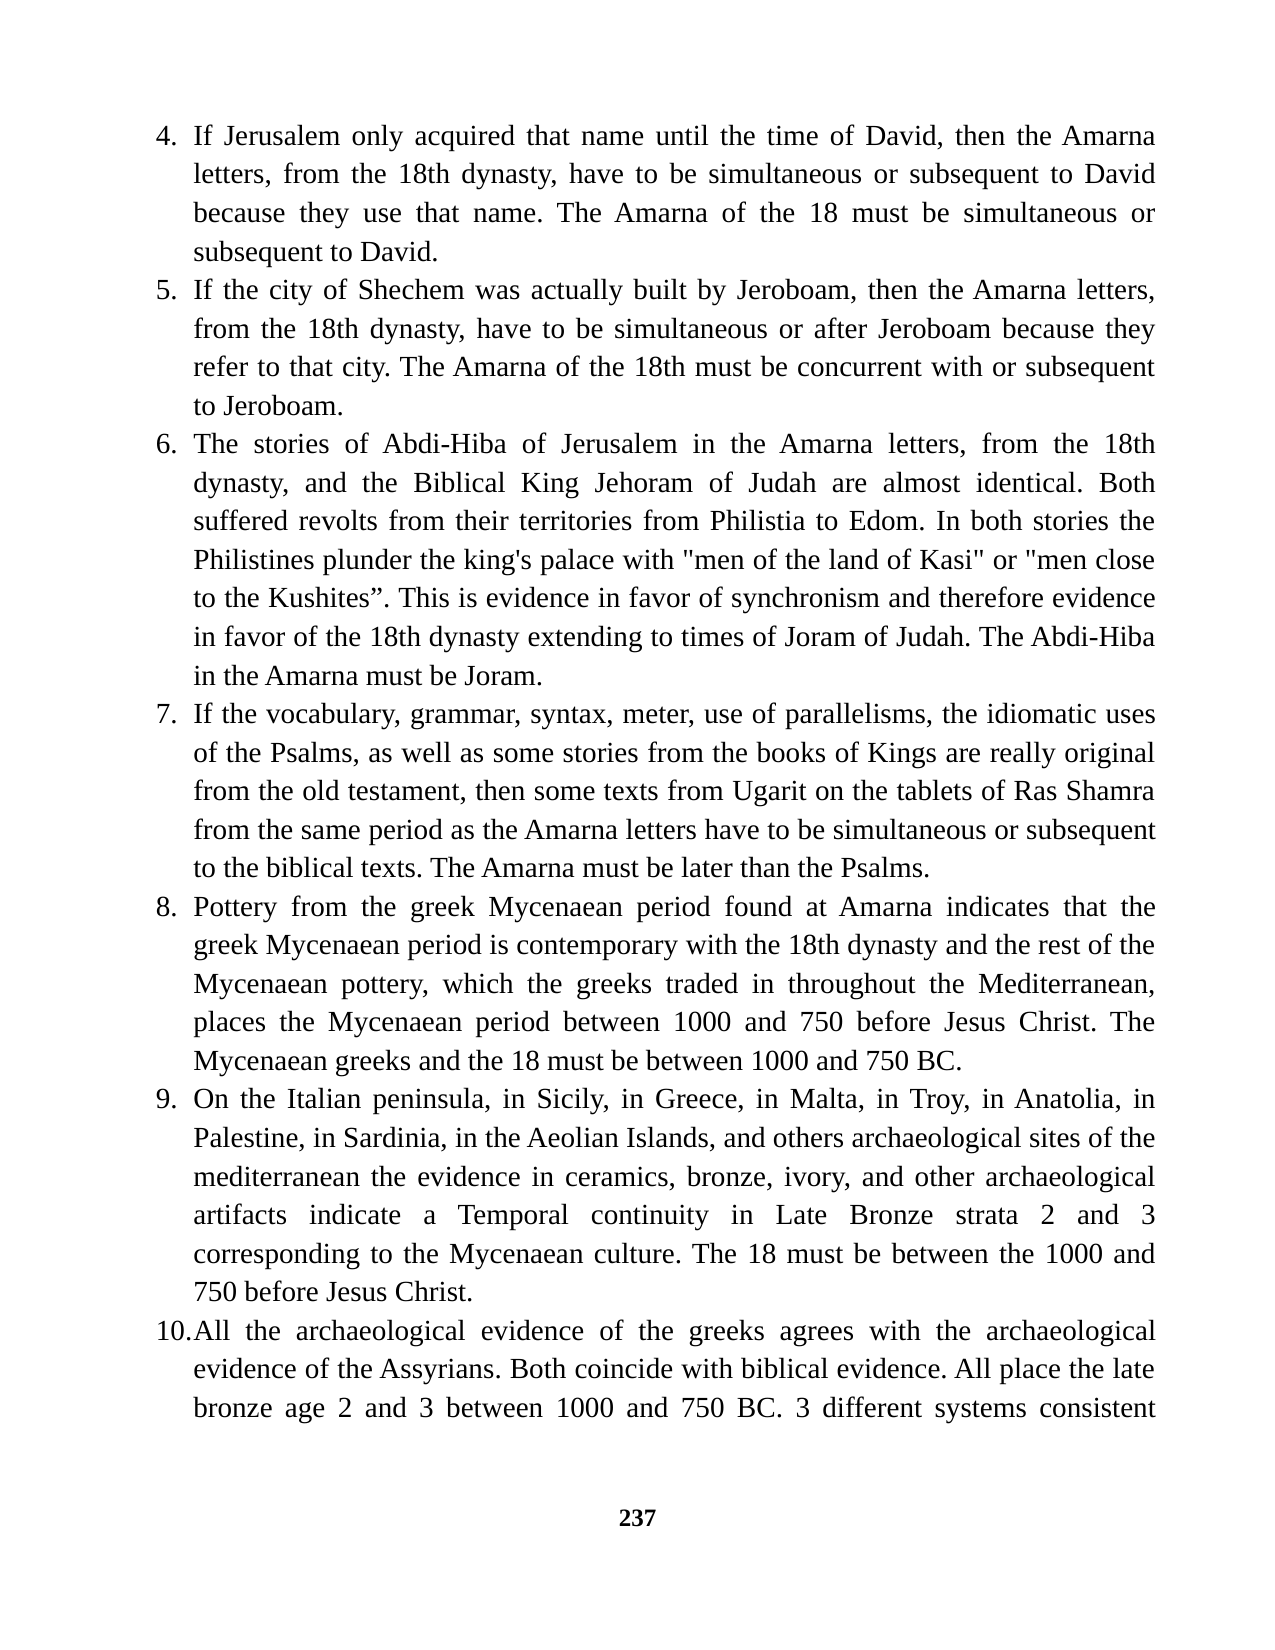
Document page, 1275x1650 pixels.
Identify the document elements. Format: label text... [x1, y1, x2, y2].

list If Jerusalem only acquired that name until the time of David, then the Amarna letters, from the 18th dynasty, have to be simultaneous or subsequent to David because they use that name. The Amarna of the 18 must be simultaneous or subsequent to David. [156, 118, 1157, 267]
list Pottery from the greek Mycenaean period found at Amarna indicates that the greek Mycenaean period is contemporary with the 18th dynasty and the rest of the Mycenaean pottery, which the greeks traded in throughout the Mediterranean, places the Mycenaean period between 1000 and 750 before Jesus Christ. The Mycenaean greeks and the 18 must be between 1000 and 750 BC. [156, 889, 1157, 1077]
list If the vocabulary, grammar, syntax, meter, use of parallelisms, the idiomatic uses of the Psalms, as well as some stories from the books of Kings are really original from the old testament, then some texts from Ugarit on the tablets of Ras Shamra from the same period as the Amarna letters have to be simultaneous or subsequent to the biblical texts. The Amarna must be later than the Psalms. [156, 696, 1157, 884]
list The stories of Abdi-Hiba of Jerusalem in the Amarna letters, from the 18th dynasty, and the Biblical King Jehoram of Judah are almost identical. Both suffered revolts from their territories from Philistia to Edom. In both stories the Philistines plunder the king's palace with "men of the land of Kasi" or "men close to the Kushites”. This is evidence in favor of synchronism and therefore evidence in favor of the 18th dynasty extending to times of Joram of Judah. The Abdi-Hiba in the Amarna must be Joram. [156, 426, 1157, 691]
list On the Italian peninsula, in Sicily, in Greece, in Malta, in Troy, in Anatolia, in Palestine, in Sardinia, in the Aeolian Islands, and others archaeological sites of the mediterranean the evidence in ceramics, bronze, ivory, and other archaeological artifacts indicate a Temporal continuity in Late Bronze strata 2 and 3 corresponding to the Mycenaean culture. The 18 must be between the 1000 and 750 before Jesus Christ. [156, 1082, 1157, 1308]
list If the city of Shechem was actually built by Jeroboam, then the Amarna letters, from the 18th dynasty, have to be simultaneous or after Jeroboam because they refer to that city. The Amarna of the 18th must be concurrent with or subsequent to Jeroboam. [156, 272, 1157, 421]
list All the archaeological evidence of the greeks agrees with the archaeological evidence of the Assyrians. Both coincide with biblical evidence. All place the late bronze age 2 and 3 between 1000 and 750 BC. 3 different systems consistent [156, 1313, 1157, 1423]
